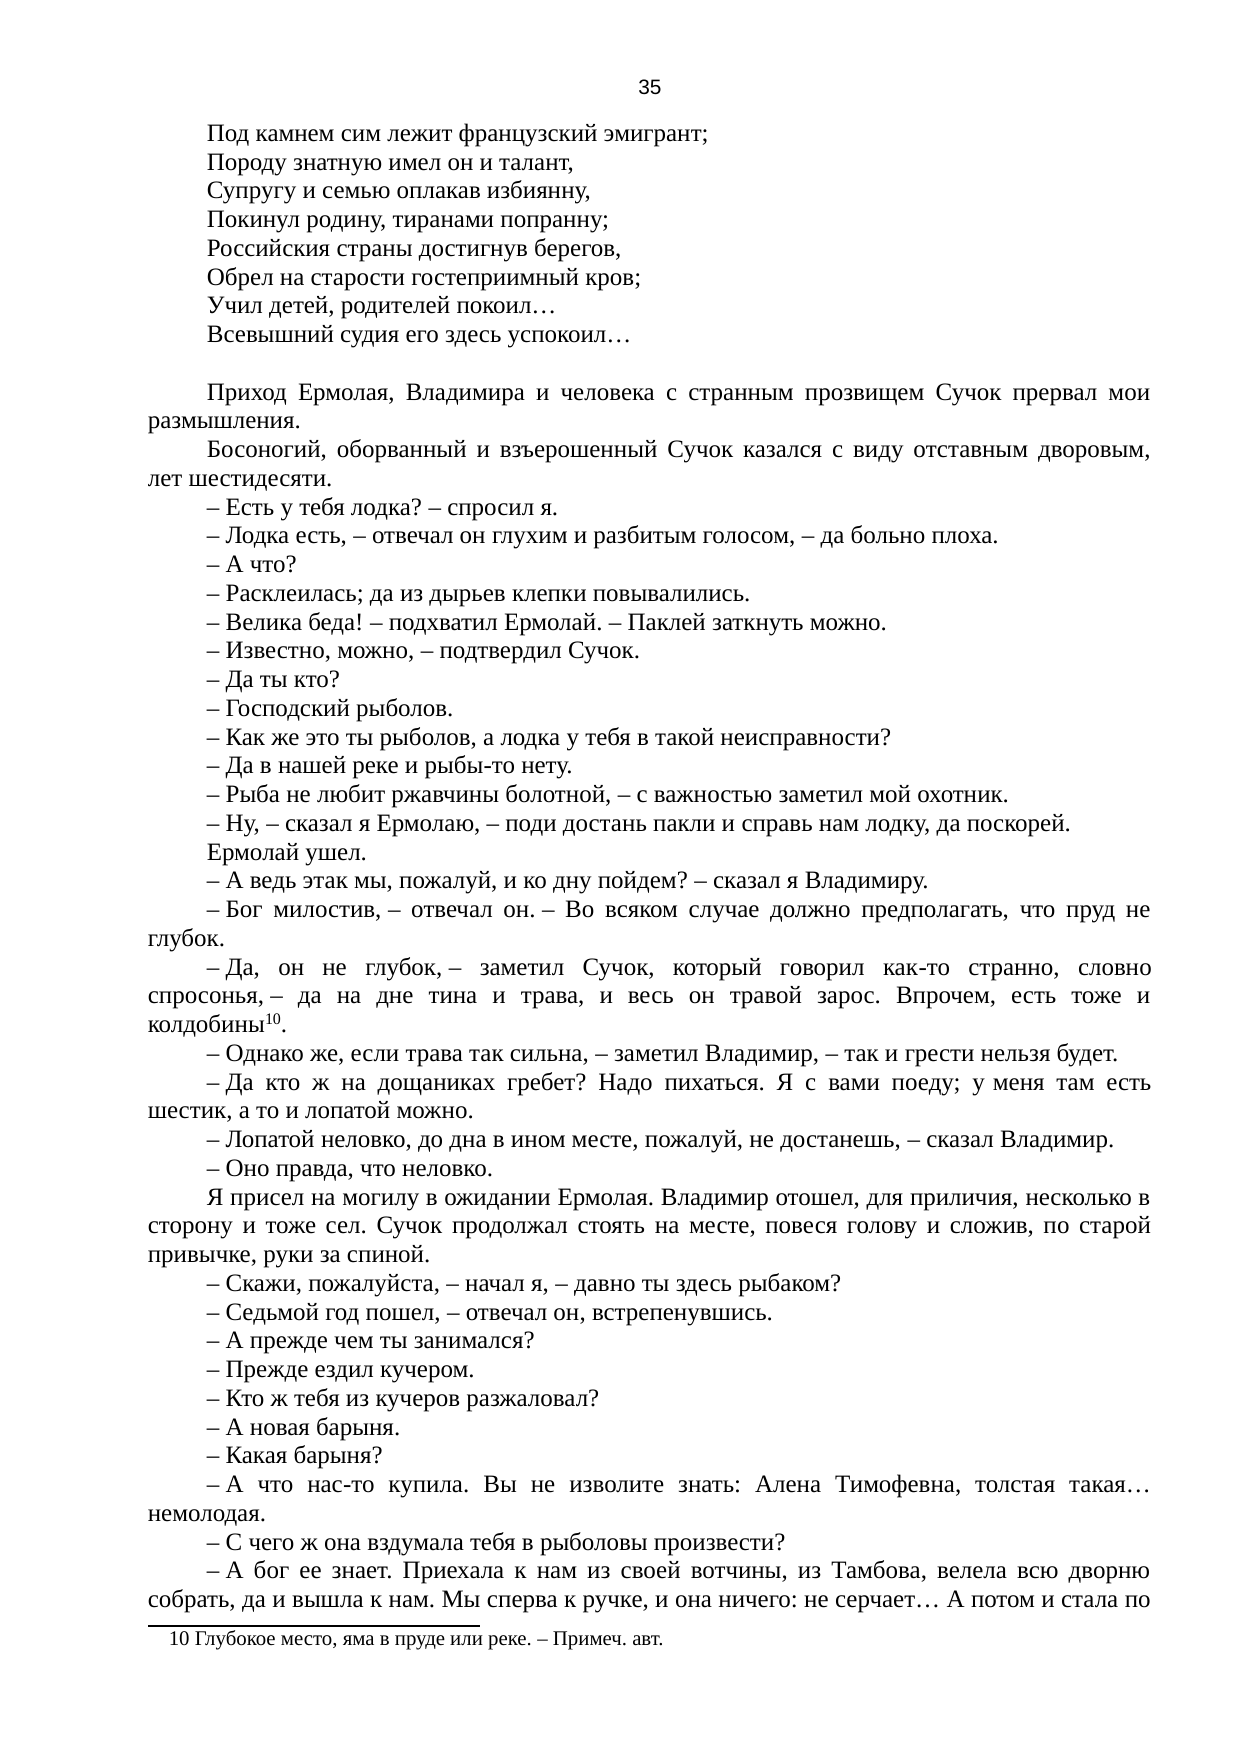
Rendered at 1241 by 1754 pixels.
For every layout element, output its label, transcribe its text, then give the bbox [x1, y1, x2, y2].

text Босоногий, оборванный и взъерошенный Сучок казался с виду отставным дворовым, лет шестидесяти. [148, 434, 1152, 492]
text – Однако же, если трава так сильна, – заметил Владимир, – так и грести нельзя будет. [148, 1038, 1152, 1067]
text Породу знатную имел он и талант, [148, 147, 1152, 176]
text – Скажи, пожалуйста, – начал я, – давно ты здесь рыбаком? [148, 1268, 1152, 1297]
text – А новая барыня. [148, 1412, 1152, 1441]
text – Господский рыболов. [148, 693, 1152, 722]
text Ермолай ушел. [148, 837, 1152, 866]
text Глубокое место, яма в пруде или реке. – Примеч. авт. [148, 1626, 1152, 1650]
text – А бог ее знает. Приехала к нам из своей вотчины, из Тамбова, велела всю дворню собрать, да и вышла к нам. Мы сперва к ручке, и она ничего: не серчает… А потом и стала по [148, 1556, 1152, 1613]
text – Какая барыня? [148, 1441, 1152, 1469]
text – Ну, – сказал я Ермолаю, – поди достань пакли и справь нам лодку, да поскорей. [148, 808, 1152, 837]
text – Прежде ездил кучером. [148, 1354, 1152, 1383]
text – Седьмой год пошел, – отвечал он, встрепенувшись. [148, 1297, 1152, 1326]
text – Лопатой неловко, до дна в ином месте, пожалуй, не достанешь, – сказал Владимир. [148, 1124, 1152, 1153]
text – Рыба не любит ржавчины болотной, – с важностью заметил мой охотник. [148, 779, 1152, 808]
text Российския страны достигнув берегов, [148, 233, 1152, 262]
text – Есть у тебя лодка? – спросил я. [148, 492, 1152, 521]
text – Кто ж тебя из кучеров разжаловал? [148, 1383, 1152, 1412]
text – С чего ж она вздумала тебя в рыболовы произвести? [148, 1527, 1152, 1556]
text – А что нас‑то купила. Вы не изволите знать: Алена Тимофевна, толстая такая… немолодая. [148, 1469, 1152, 1527]
text – Бог милостив, – отвечал он. – Во всяком случае должно предполагать, что пруд не глубок. [148, 894, 1152, 952]
text – Расклеилась; да из дырьев клепки повывалились. [148, 578, 1152, 607]
text – Как же это ты рыболов, а лодка у тебя в такой неисправности? [148, 722, 1152, 751]
text Я присел на могилу в ожидании Ермолая. Владимир отошел, для приличия, несколько в сторону и тоже сел. Сучок продолжал стоять на месте, повеся голову и сложив, по старой привычке, руки за спиной. [148, 1182, 1152, 1268]
text – Лодка есть, – отвечал он глухим и разбитым голосом, – да больно плоха. [148, 521, 1152, 549]
text – А ведь этак мы, пожалуй, и ко дну пойдем? – сказал я Владимиру. [148, 866, 1152, 894]
text – Известно, можно, – подтвердил Сучок. [148, 636, 1152, 664]
text – Да, он не глубок, – заметил Сучок, который говорил как‑то странно, словно спросонья, – да на дне тина и трава, и весь он травой зарос. Впрочем, есть тоже и колдобины. [148, 952, 1152, 1038]
text – Да ты кто? [148, 664, 1152, 693]
text Приход Ермолая, Владимира и человека с странным прозвищем Сучок прервал мои размышления. [148, 377, 1152, 434]
text Учил детей, родителей покоил… [148, 291, 1152, 319]
text – Да в нашей реке и рыбы‑то нету. [148, 751, 1152, 779]
text Под камнем сим лежит французский эмигрант; [148, 118, 1152, 147]
text – Оно правда, что неловко. [148, 1153, 1152, 1182]
text Всевышний судия его здесь успокоил… [148, 319, 1152, 348]
text – А что? [148, 549, 1152, 578]
text Супругу и семью оплакав избиянну, [148, 176, 1152, 204]
text – Велика беда! – подхватил Ермолай. – Паклей заткнуть можно. [148, 607, 1152, 636]
text Покинул родину, тиранами попранну; [148, 204, 1152, 233]
text – Да кто ж на дощаниках гребет? Надо пихаться. Я с вами поеду; у меня там есть шестик, а то и лопатой можно. [148, 1067, 1152, 1124]
text – А прежде чем ты занимался? [148, 1326, 1152, 1354]
text Обрел на старости гостеприимный кров; [148, 262, 1152, 291]
